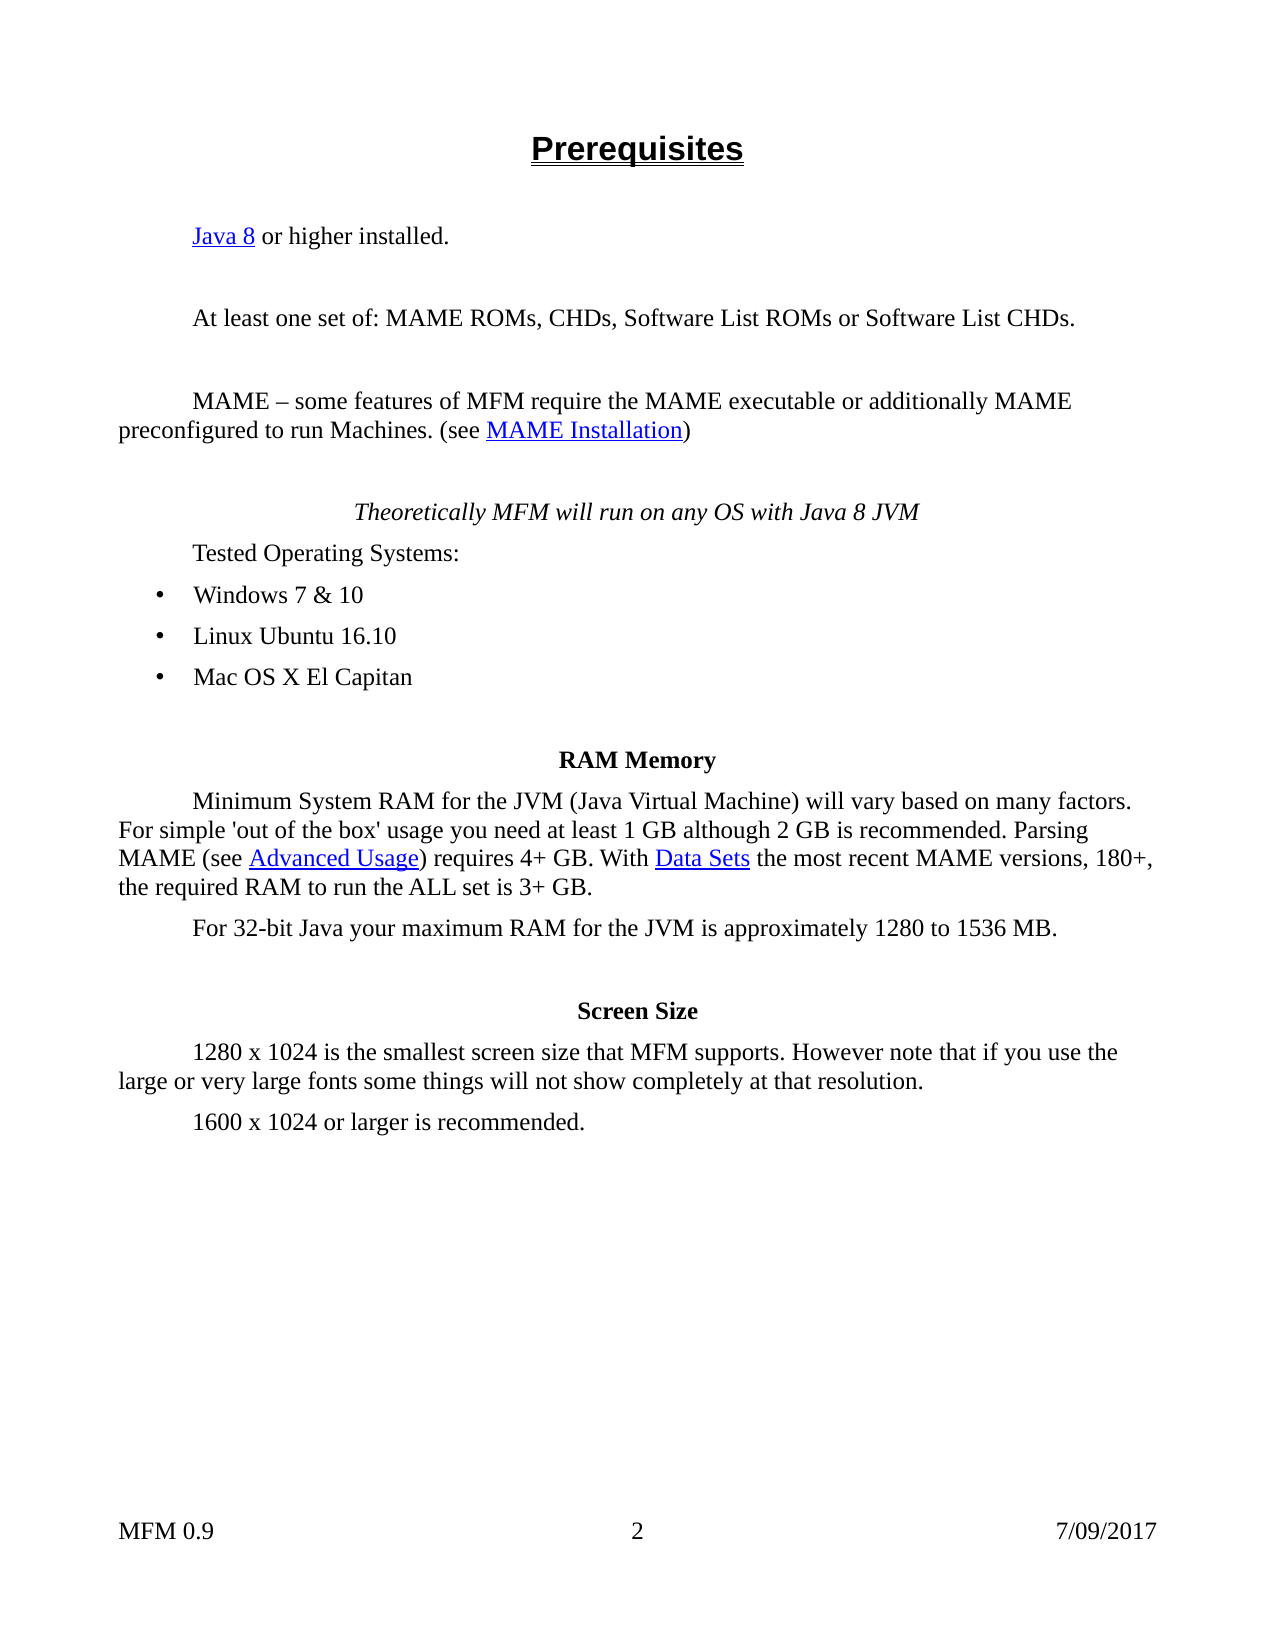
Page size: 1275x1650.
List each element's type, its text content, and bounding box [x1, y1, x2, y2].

text Screen Size [118, 996, 1157, 1025]
text Tested Operating Systems: [118, 538, 1157, 567]
text For 32-bit Java your maximum RAM for the JVM is approximately 1280 to 1536 MB. [118, 913, 1157, 942]
text MAME – some features of MFM require the MAME executable or additionally MAME preconfigured to run Machines. (see MAME Installation) [118, 386, 1157, 443]
text 1600 x 1024 or larger is recommended. [118, 1107, 1157, 1136]
list Linux Ubuntu 16.10 [156, 621, 1157, 650]
text 1280 x 1024 is the smallest screen size that MFM supports. However note that if you use the large or very large fonts some things will not show completely at that resolution. [118, 1037, 1157, 1095]
list Mac OS X El Capitan [156, 662, 1157, 691]
text Minimum System RAM for the JVM (Java Virtual Machine) will vary based on many factors. For simple 'out of the box' usage you need at least 1 GB although 2 GB is recommended. Parsing MAME (see Advanced Usage) requires 4+ GB. With Data Sets the most recent MAME versions, 180+, the required RAM to run the ALL set is 3+ GB. [118, 786, 1157, 901]
text Java 8 or higher installed. [118, 221, 1157, 250]
text RAM Memory [118, 745, 1157, 773]
subtitle Prerequisites [118, 128, 1157, 167]
text At least one set of: MAME ROMs, CHDs, Software List ROMs or Software List CHDs. [118, 303, 1157, 332]
list Windows 7 & 10 [156, 580, 1157, 608]
text Theoretically MFM will run on any OS with Java 8 JVM [118, 497, 1157, 526]
